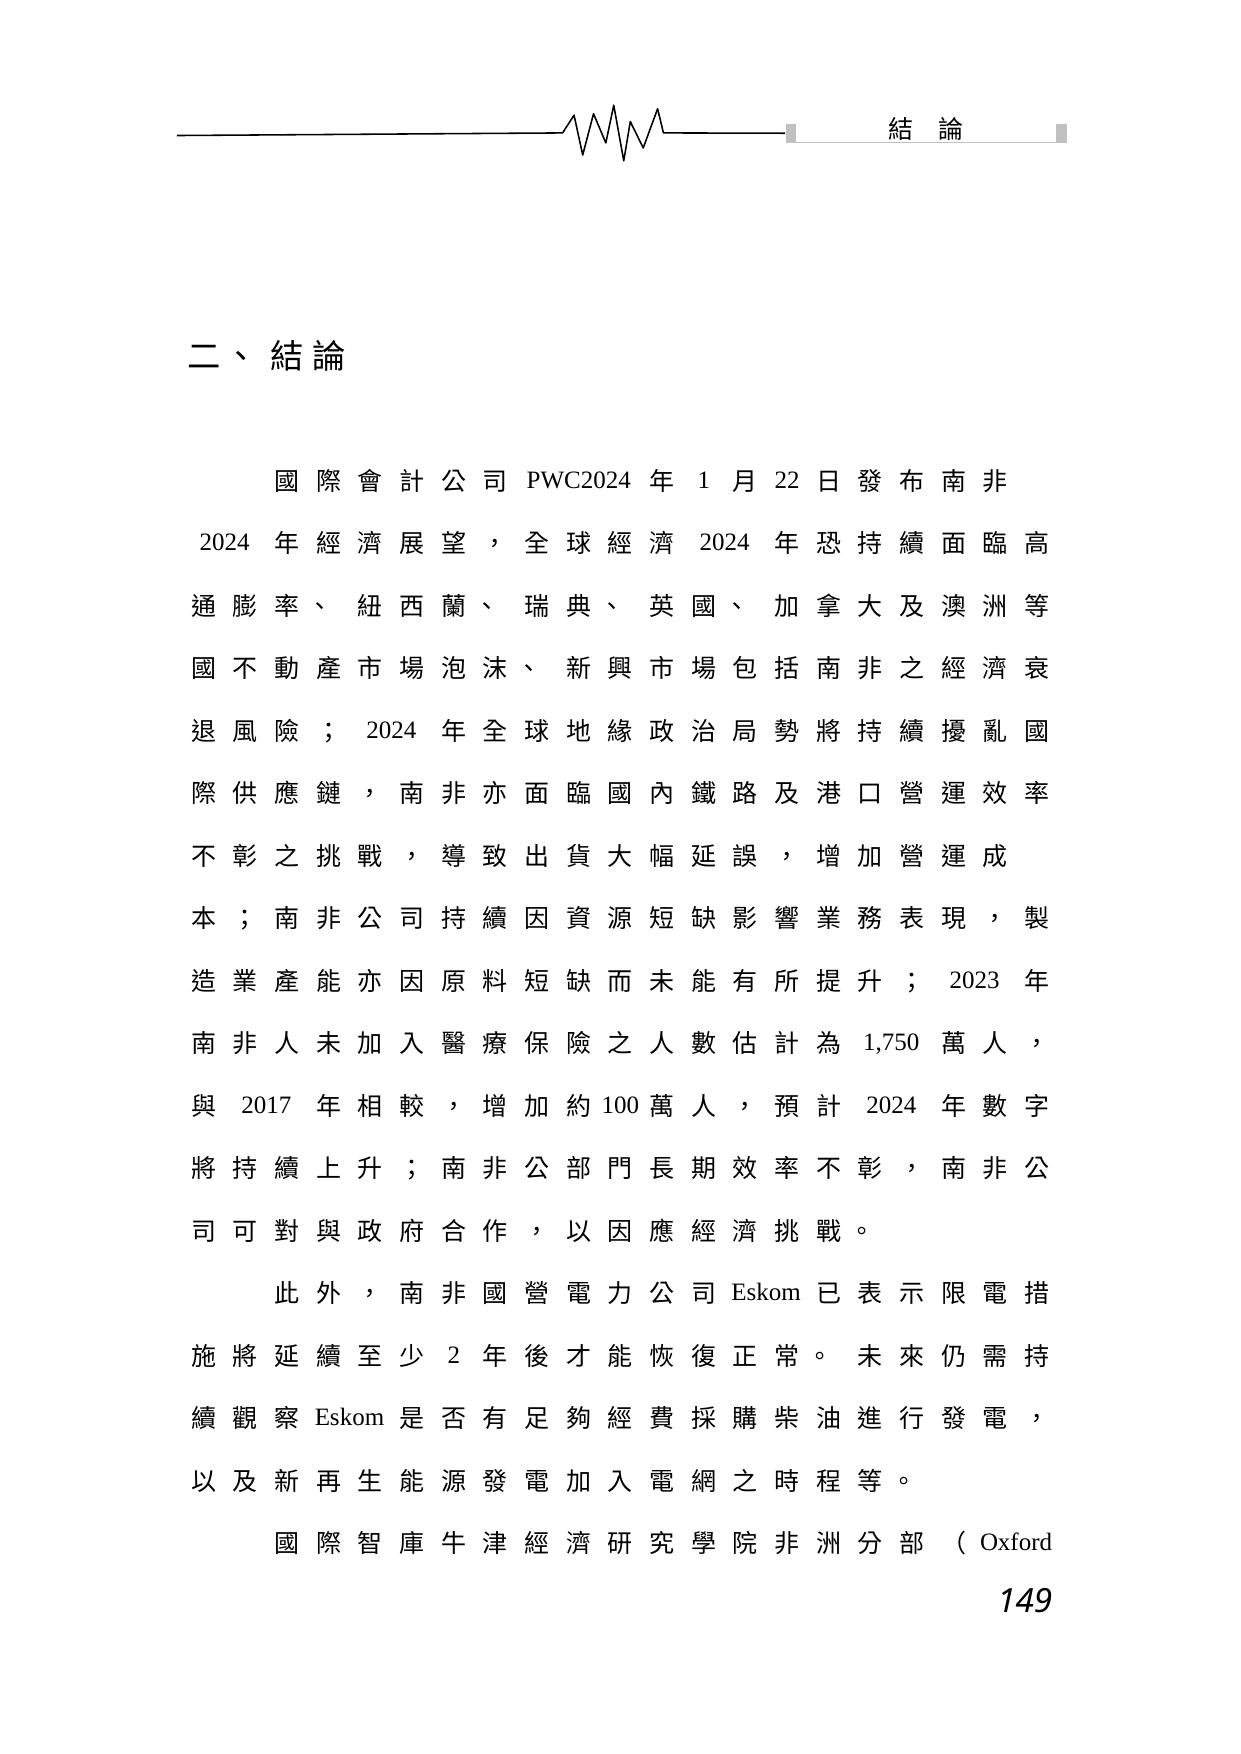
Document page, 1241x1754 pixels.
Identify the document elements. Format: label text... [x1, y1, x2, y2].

text 二、結論 [183, 313, 1058, 375]
text 此外，南非國營電力公司Eskom已表示限電措施將延續至少2年後才能恢復正常。未來仍需持續觀察Eskom是否有足夠經費採購柴油進行發電，以及新再生能源發電加入電網之時程等。 [183, 1250, 1058, 1500]
text 國際智庫牛津經濟研究學院非洲分部（Oxford [183, 1500, 1058, 1563]
text 國際會計公司PWC2024年1月22日發布南非2024年經濟展望，全球經濟2024年恐持續面臨高通膨率、紐西蘭、瑞典、英國、加拿大及澳洲等國不動產市場泡沫、新興市場包括南非之經濟衰退風險；2024年全球地緣政治局勢將持續擾亂國際供應鏈，南非亦面臨國內鐵路及港口營運效率不彰之挑戰，導致出貨大幅延誤，增加營運成本；南非公司持續因資源短缺影響業務表現，製造業產能亦因原料短缺而未能有所提升；2023年南非人未加入醫療保險之人數估計為1,750萬人，與2017年相較，增加約100萬人，預計2024年數字將持續上升；南非公部門長期效率不彰，南非公司可對與政府合作，以因應經濟挑戰。 [183, 438, 1058, 1250]
